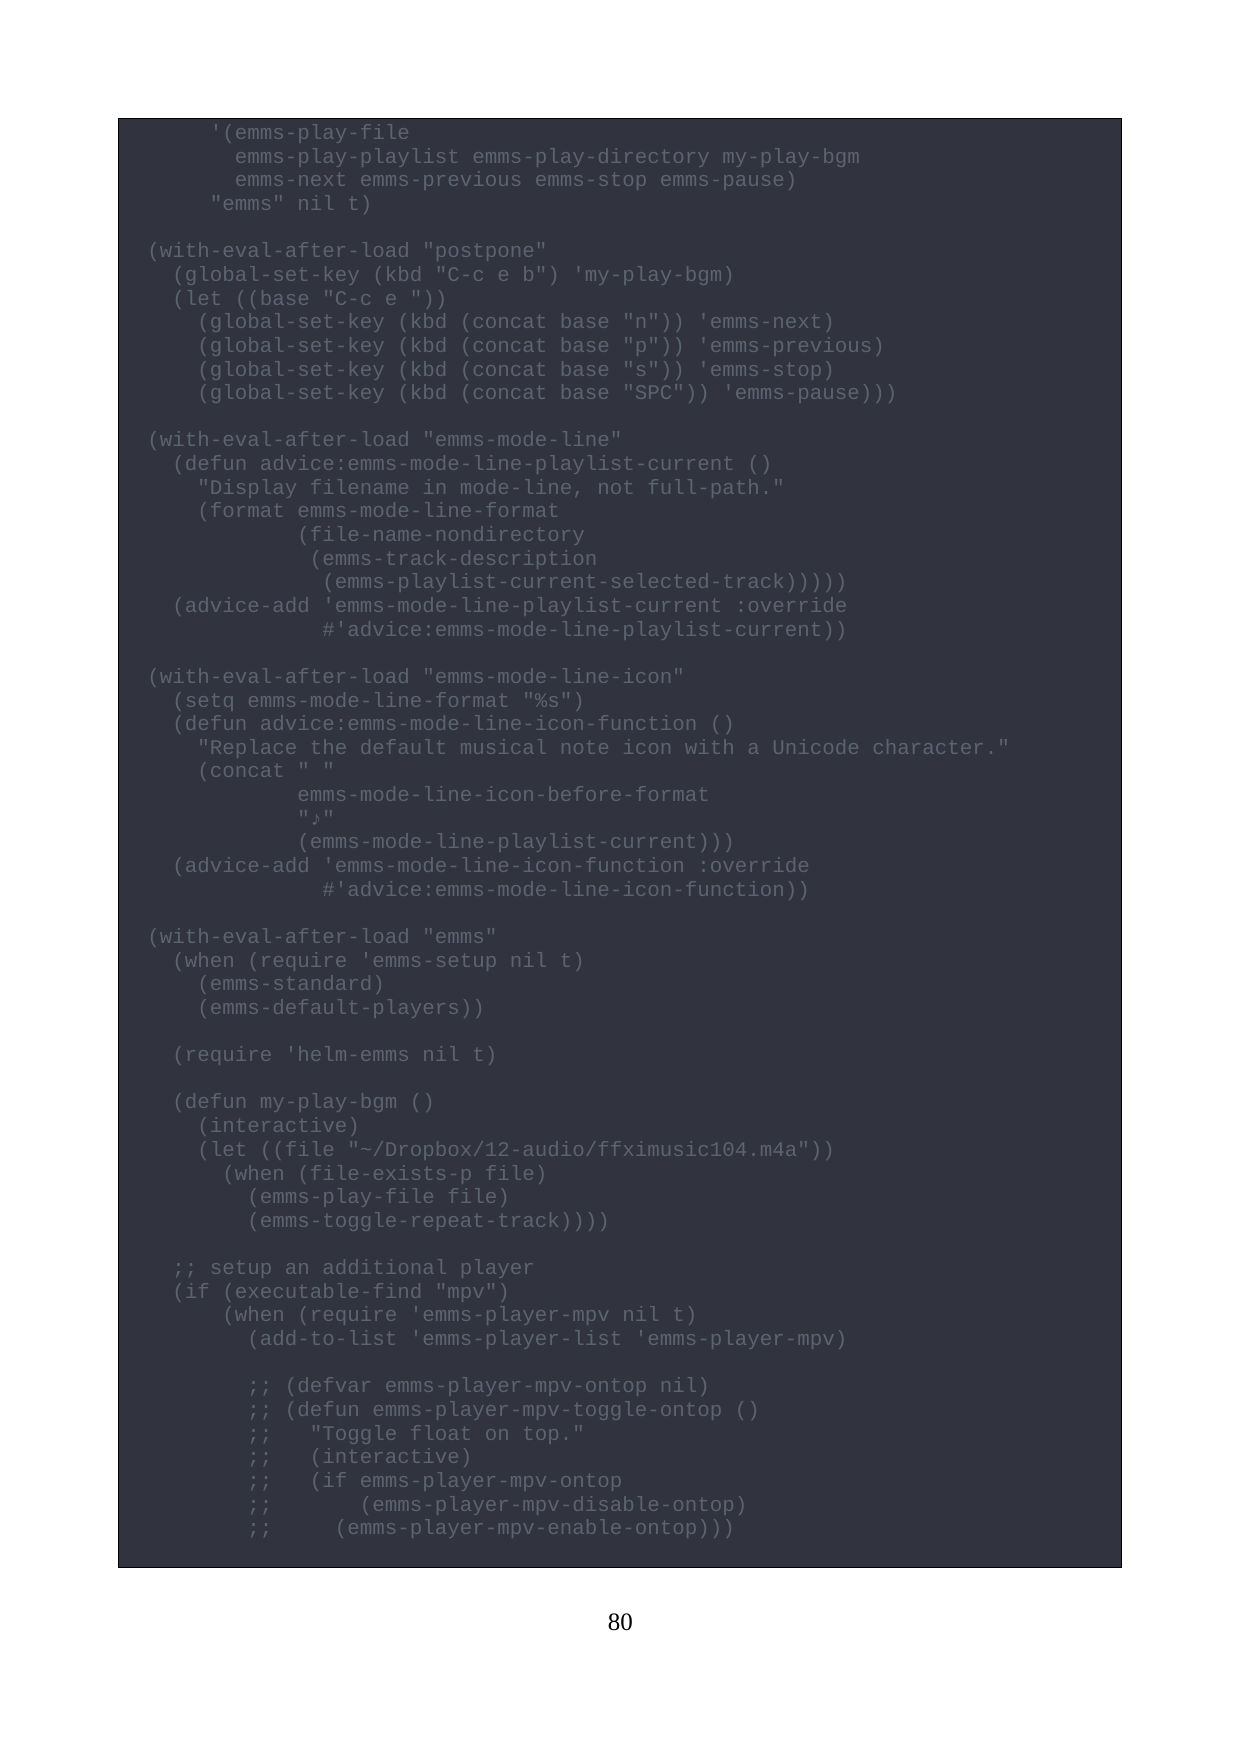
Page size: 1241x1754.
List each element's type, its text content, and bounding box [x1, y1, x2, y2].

text (let ((file "~/Dropbox/12-audio/ffximusic104.m4a")) [119, 1135, 1121, 1158]
text (setq emms-mode-line-format "%s") [119, 686, 1121, 709]
text emms-mode-line-icon-before-format [119, 780, 1121, 804]
text (advice-add 'emms-mode-line-icon-function :override [119, 851, 1121, 875]
text (interactive) [119, 1111, 1121, 1135]
text (global-set-key (kbd "C-c e b") 'my-play-bgm) [119, 260, 1121, 284]
text (emms-playlist-current-selected-track))))) [119, 567, 1121, 591]
text (require 'helm-emms nil t) [119, 1040, 1121, 1064]
text emms-next emms-previous emms-stop emms-pause) [119, 165, 1121, 189]
text (defun my-play-bgm () [119, 1088, 1121, 1111]
text ;; (emms-player-mpv-disable-ontop) [119, 1489, 1121, 1513]
text (global-set-key (kbd (concat base "n")) 'emms-next) [119, 307, 1121, 331]
text (emms-toggle-repeat-track)))) [119, 1206, 1121, 1229]
text (global-set-key (kbd (concat base "SPC")) 'emms-pause))) [119, 378, 1121, 402]
text "♪" [119, 804, 1121, 827]
text (emms-default-players)) [119, 993, 1121, 1017]
text ;; (interactive) [119, 1442, 1121, 1466]
text (when (require 'emms-player-mpv nil t) [119, 1300, 1121, 1324]
text (advice-add 'emms-mode-line-playlist-current :override [119, 591, 1121, 615]
text "Display filename in mode-line, not full-path." [119, 473, 1121, 496]
text (when (file-exists-p file) [119, 1158, 1121, 1182]
text (defun advice:emms-mode-line-icon-function () [119, 709, 1121, 733]
text emms-play-playlist emms-play-directory my-play-bgm [119, 142, 1121, 165]
text (with-eval-after-load "emms-mode-line-icon" [119, 662, 1121, 686]
text (global-set-key (kbd (concat base "s")) 'emms-stop) [119, 354, 1121, 378]
text ;; (defun emms-player-mpv-toggle-ontop () [119, 1395, 1121, 1419]
text (file-name-nondirectory [119, 520, 1121, 544]
text (with-eval-after-load "emms-mode-line" [119, 426, 1121, 449]
text (format emms-mode-line-format [119, 496, 1121, 520]
text ;; "Toggle float on top." [119, 1419, 1121, 1442]
text (let ((base "C-c e ")) [119, 284, 1121, 307]
text (add-to-list 'emms-player-list 'emms-player-mpv) [119, 1324, 1121, 1348]
text (global-set-key (kbd (concat base "p")) 'emms-previous) [119, 331, 1121, 354]
text (concat " " [119, 757, 1121, 780]
text #'advice:emms-mode-line-icon-function)) [119, 875, 1121, 898]
text "emms" nil t) [119, 189, 1121, 213]
text '(emms-play-file [119, 119, 1121, 142]
text (if (executable-find "mpv") [119, 1277, 1121, 1300]
text (when (require 'emms-setup nil t) [119, 946, 1121, 969]
text (with-eval-after-load "postpone" [119, 236, 1121, 260]
text ;; (if emms-player-mpv-ontop [119, 1466, 1121, 1489]
text (defun advice:emms-mode-line-playlist-current () [119, 449, 1121, 473]
text ;; (emms-player-mpv-enable-ontop))) [119, 1513, 1121, 1537]
text "Replace the default musical note icon with a Unicode character." [119, 733, 1121, 757]
text (emms-track-description [119, 544, 1121, 567]
text ;; setup an additional player [119, 1253, 1121, 1277]
text (emms-play-file file) [119, 1182, 1121, 1206]
text #'advice:emms-mode-line-playlist-current)) [119, 615, 1121, 638]
text ;; (defvar emms-player-mpv-ontop nil) [119, 1371, 1121, 1395]
text (with-eval-after-load "emms" [119, 922, 1121, 946]
text (emms-standard) [119, 969, 1121, 993]
text (emms-mode-line-playlist-current))) [119, 827, 1121, 851]
